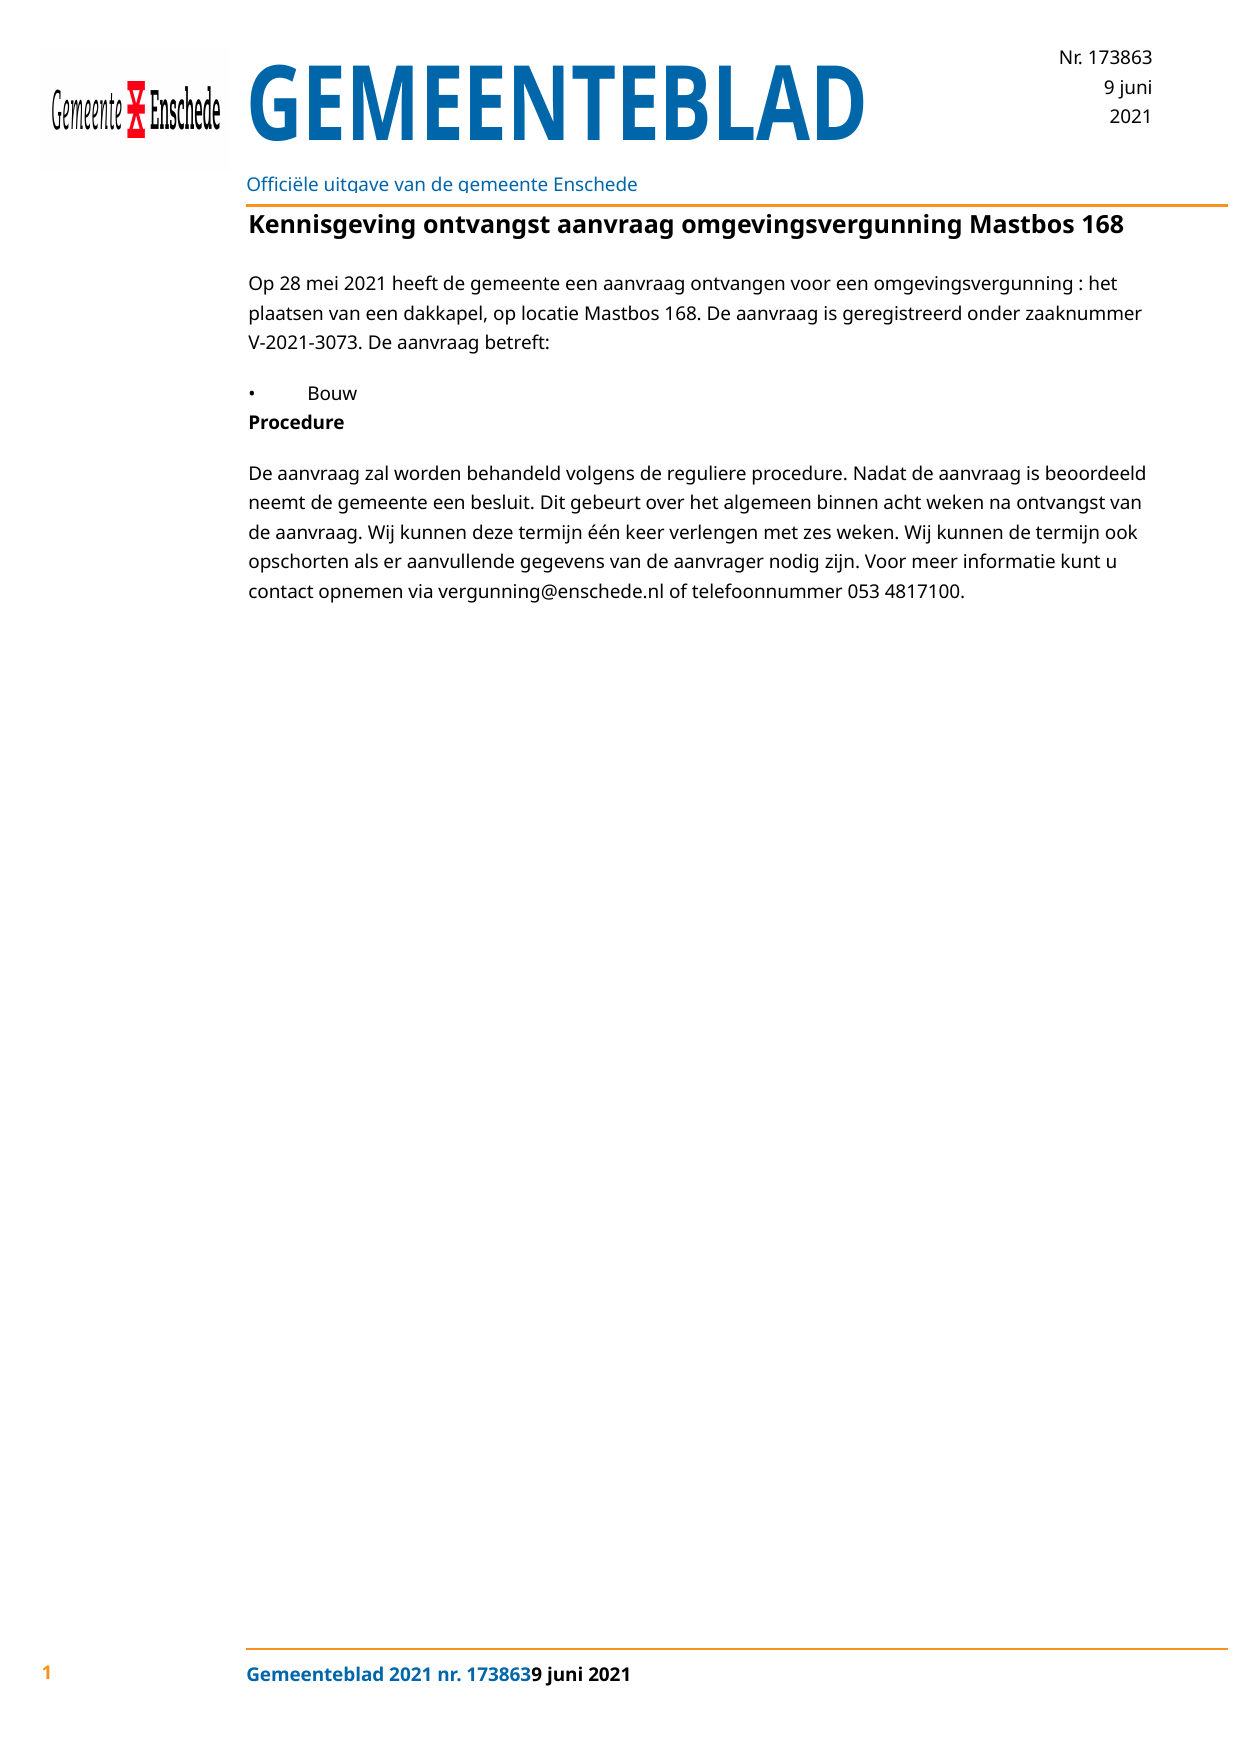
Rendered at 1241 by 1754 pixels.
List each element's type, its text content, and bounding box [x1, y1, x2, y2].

picture [41, 47, 231, 172]
list Bouw [248, 380, 1152, 406]
text Kennisgeving ontvangst aanvraag omgevingsvergunning Mastbos 168 [248, 207, 1152, 241]
text Op 28 mei 2021 heeft de gemeente een aanvraag ontvangen voor een omgevingsvergunning : het plaatsen van een dakkapel, op locatie Mastbos 168. De aanvraag is geregistreerd onder zaaknummer V-2021-3073. De aanvraag betreft: [248, 270, 1152, 355]
text Procedure [248, 409, 1152, 435]
text De aanvraag zal worden behandeld volgens de reguliere procedure. Nadat de aanvraag is beoordeeld neemt de gemeente een besluit. Dit gebeurt over het algemeen binnen acht weken na ontvangst van de aanvraag. Wij kunnen deze termijn één keer verlengen met zes weken. Wij kunnen de termijn ook opschorten als er aanvullende gegevens van de aanvrager nodig zijn. Voor meer informatie kunt u contact opnemen via vergunning@enschede.nl of telefoonnummer 053 4817100. [248, 460, 1152, 604]
